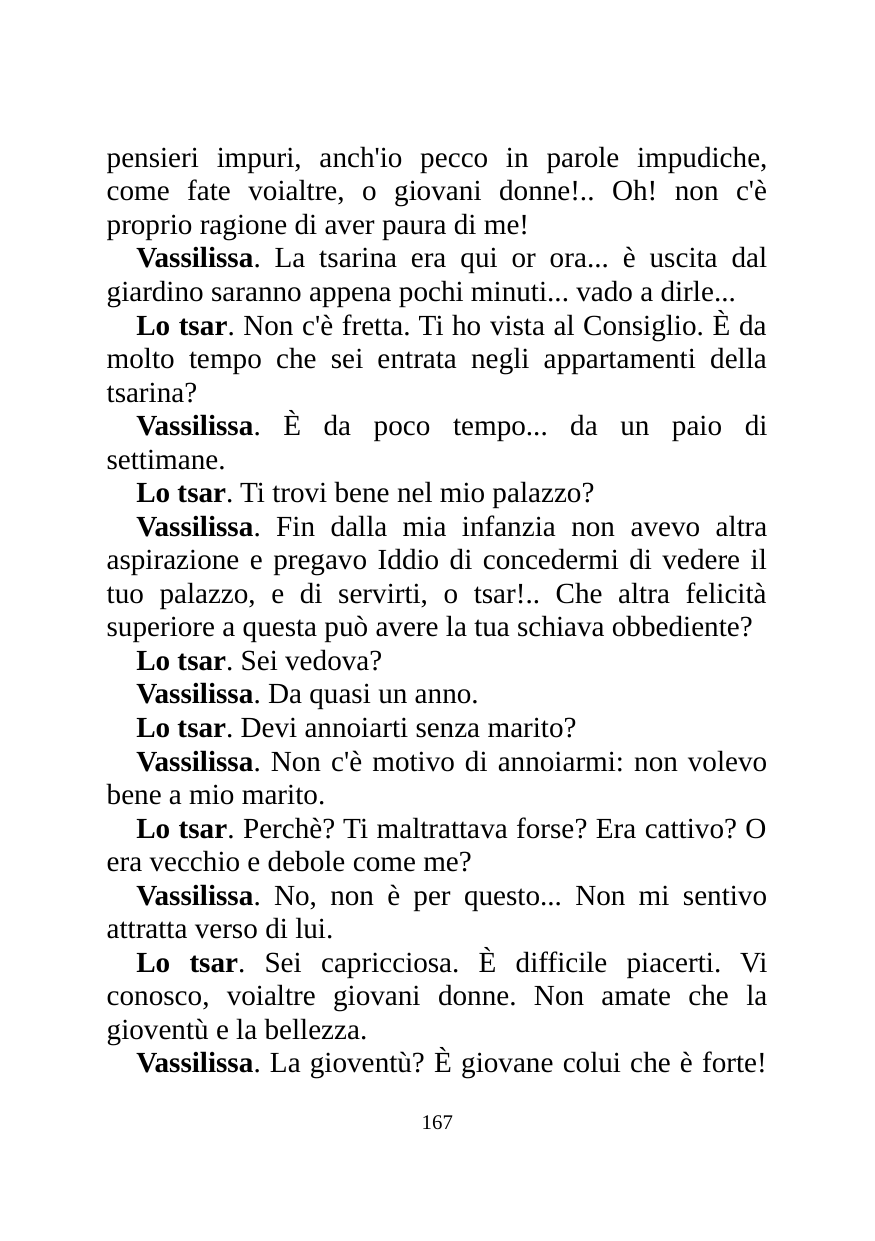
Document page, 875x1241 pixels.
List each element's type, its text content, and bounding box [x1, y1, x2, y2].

text Lo tsar. Sei vedova? [106, 643, 768, 677]
text Vassilissa. Fin dalla mia infanzia non avevo altra aspirazione e pregavo Iddio di concedermi di vedere il tuo palazzo, e di servirti, o tsar!.. Che altra felicità superiore a questa può avere la tua schiava obbediente? [106, 509, 768, 643]
text Vassilissa. Non c'è motivo di annoiarmi: non volevo bene a mio marito. [106, 744, 768, 811]
text Lo tsar. Devi annoiarti senza marito? [106, 710, 768, 744]
text pensieri impuri, anch'io pecco in parole impudiche, come fate voialtre, o giovani donne!.. Oh! non c'è proprio ragione di aver paura di me! [106, 140, 768, 241]
text Vassilissa. La tsarina era qui or ora... è uscita dal giardino saranno appena pochi minuti... vado a dirle... [106, 241, 768, 308]
text Vassilissa. No, non è per questo... Non mi sentivo attratta verso di lui. [106, 878, 768, 945]
text Lo tsar. Sei capricciosa. È difficile piacerti. Vi conosco, voialtre giovani donne. Non amate che la gioventù e la bellezza. [106, 945, 768, 1046]
text Lo tsar. Non c'è fretta. Ti ho vista al Consiglio. È da molto tempo che sei entrata negli appartamenti della tsarina? [106, 308, 768, 408]
text Vassilissa. È da poco tempo... da un paio di settimane. [106, 408, 768, 475]
text Vassilissa. La gioventù? È giovane colui che è forte! [106, 1046, 768, 1079]
text Vassilissa. Da quasi un anno. [106, 677, 768, 710]
text Lo tsar. Ti trovi bene nel mio palazzo? [106, 475, 768, 509]
text Lo tsar. Perchè? Ti maltrattava forse? Era cattivo? O era vecchio e debole come me? [106, 811, 768, 878]
